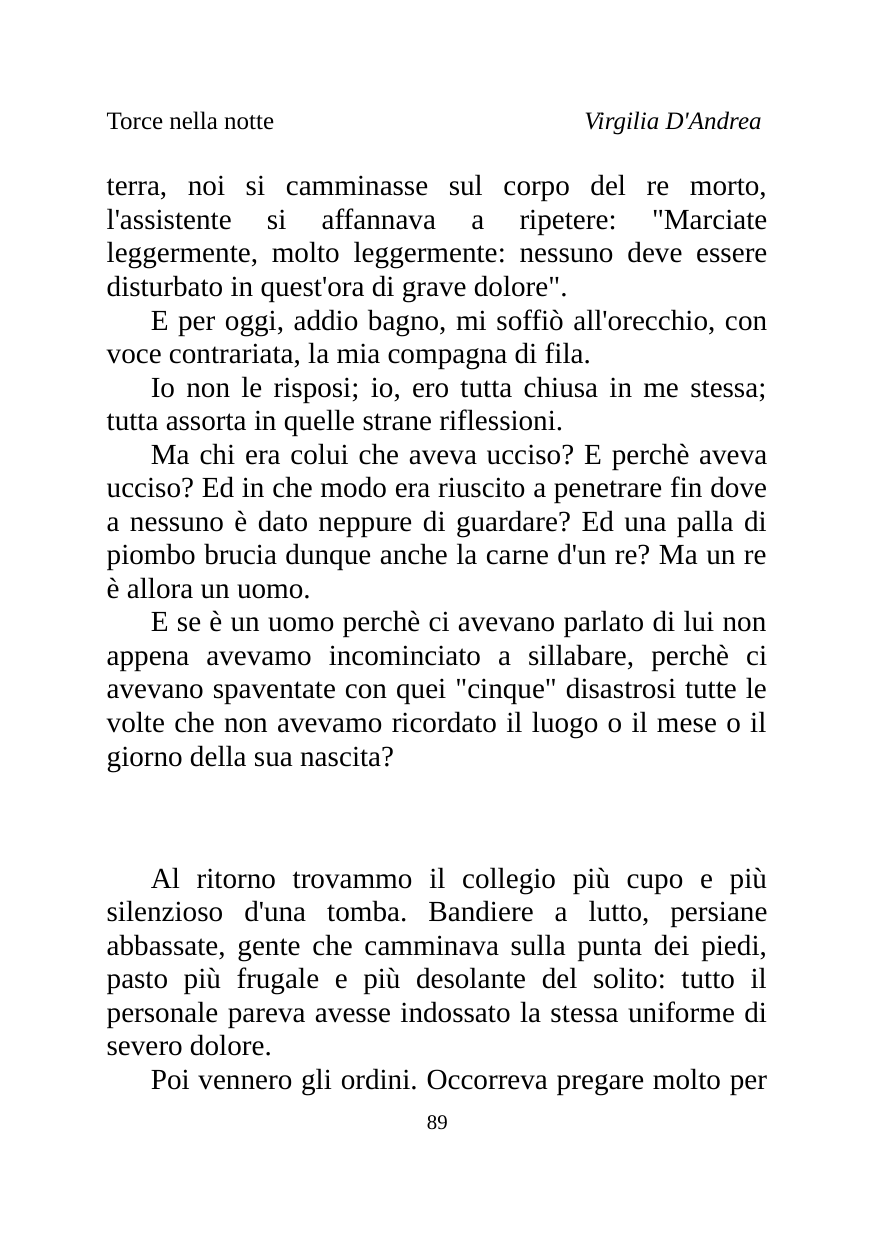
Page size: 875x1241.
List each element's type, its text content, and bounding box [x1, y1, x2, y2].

text terra, noi si camminasse sul corpo del re morto, l'assistente si affannava a ripetere: "Marciate leggermente, molto leggermente: nessuno deve essere disturbato in quest'ora di grave dolore". [106, 168, 768, 303]
text E per oggi, addio bagno, mi soffiò all'orecchio, con voce contrariata, la mia compagna di fila. [106, 303, 768, 370]
text Ma chi era colui che aveva ucciso? E perchè aveva ucciso? Ed in che modo era riuscito a penetrare fin dove a nessuno è dato neppure di guardare? Ed una palla di piombo brucia dunque anche la carne d'un re? Ma un re è allora un uomo. [106, 437, 768, 604]
text Io non le risposi; io, ero tutta chiusa in me stessa; tutta assorta in quelle strane riflessioni. [106, 370, 768, 437]
text E se è un uomo perchè ci avevano parlato di lui non appena avevamo incominciato a sillabare, perchè ci avevano spaventate con quei "cinque" disastrosi tutte le volte che non avevamo ricordato il luogo o il mese o il giorno della sua nascita? [106, 604, 768, 772]
text Al ritorno trovammo il collegio più cupo e più silenzioso d'una tomba. Bandiere a lutto, persiane abbassate, gente che camminava sulla punta dei piedi, pasto più frugale e più desolante del solito: tutto il personale pareva avesse indossato la stessa uniforme di severo dolore. [106, 861, 768, 1062]
text Poi vennero gli ordini. Occorreva pregare molto per [106, 1062, 768, 1096]
